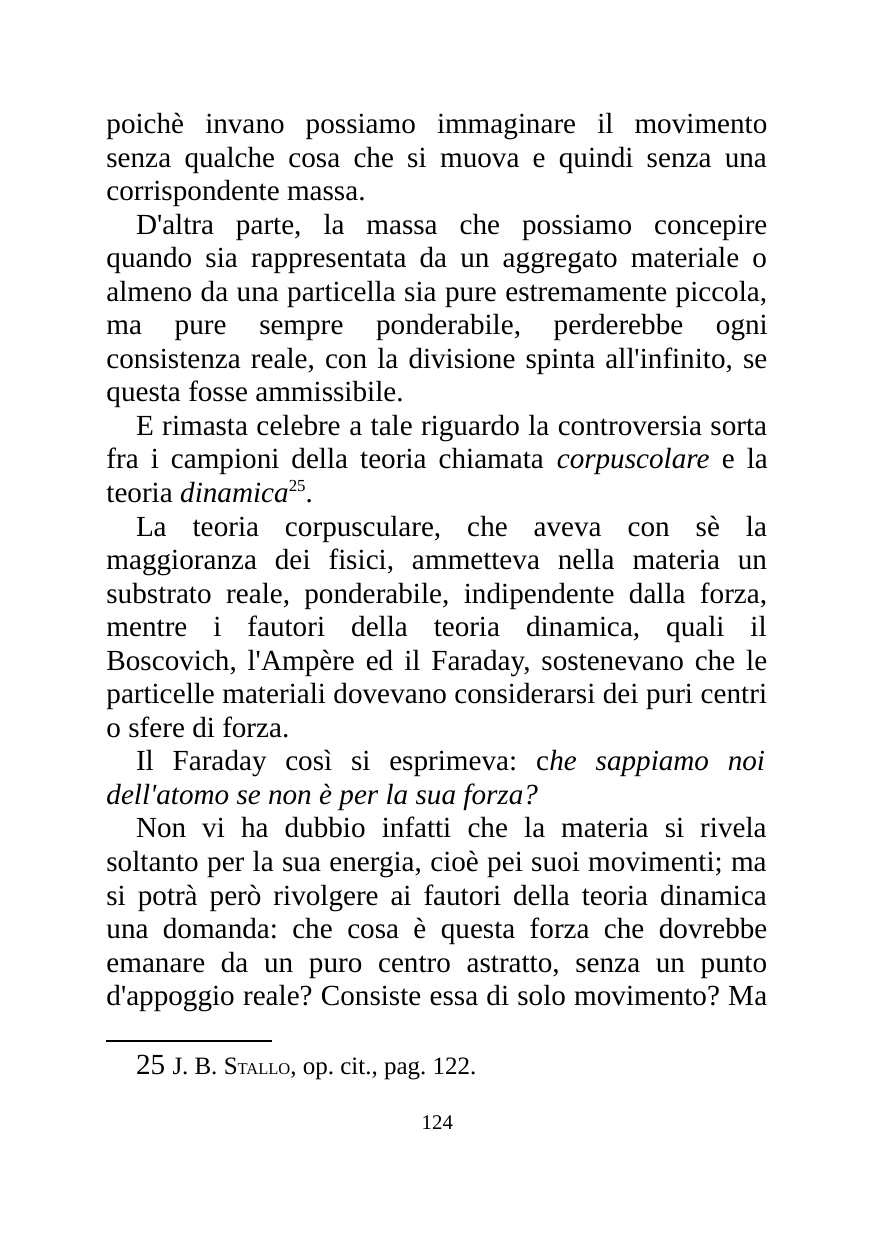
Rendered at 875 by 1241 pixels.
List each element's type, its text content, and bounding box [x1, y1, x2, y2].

text Il Faraday così si esprimeva: che sappiamo noi dell'atomo se non è per la sua forza? [106, 743, 768, 811]
text Non vi ha dubbio infatti che la materia si rivela soltanto per la sua energia, cioè pei suoi movimenti; ma si potrà però rivolgere ai fautori della teoria dinamica una domanda: che cosa è questa forza che dovrebbe emanare da un puro centro astratto, senza un punto d'appoggio reale? Consiste essa di solo movimento? Ma [106, 811, 768, 1012]
text poichè invano possiamo immaginare il movimento senza qualche cosa che si muova e quindi senza una corrispondente massa. [106, 106, 768, 207]
text La teoria corpusculare, che aveva con sè la maggioranza dei fisici, ammetteva nella materia un substrato reale, ponderabile, indipendente dalla forza, mentre i fautori della teoria dinamica, quali il Boscovich, l'Ampère ed il Faraday, sostenevano che le particelle materiali dovevano considerarsi dei puri centri o sfere di forza. [106, 509, 768, 743]
text E rimasta celebre a tale riguardo la controversia sorta fra i campioni della teoria chiamata corpuscolare e la teoria dinamica. [106, 408, 768, 509]
text J. B. Stallo, op. cit., pag. 122. [106, 1047, 768, 1080]
text D'altra parte, la massa che possiamo concepire quando sia rappresentata da un aggregato materiale o almeno da una particella sia pure estremamente piccola, ma pure sempre ponderabile, perderebbe ogni consistenza reale, con la divisione spinta all'infinito, se questa fosse ammissibile. [106, 207, 768, 408]
